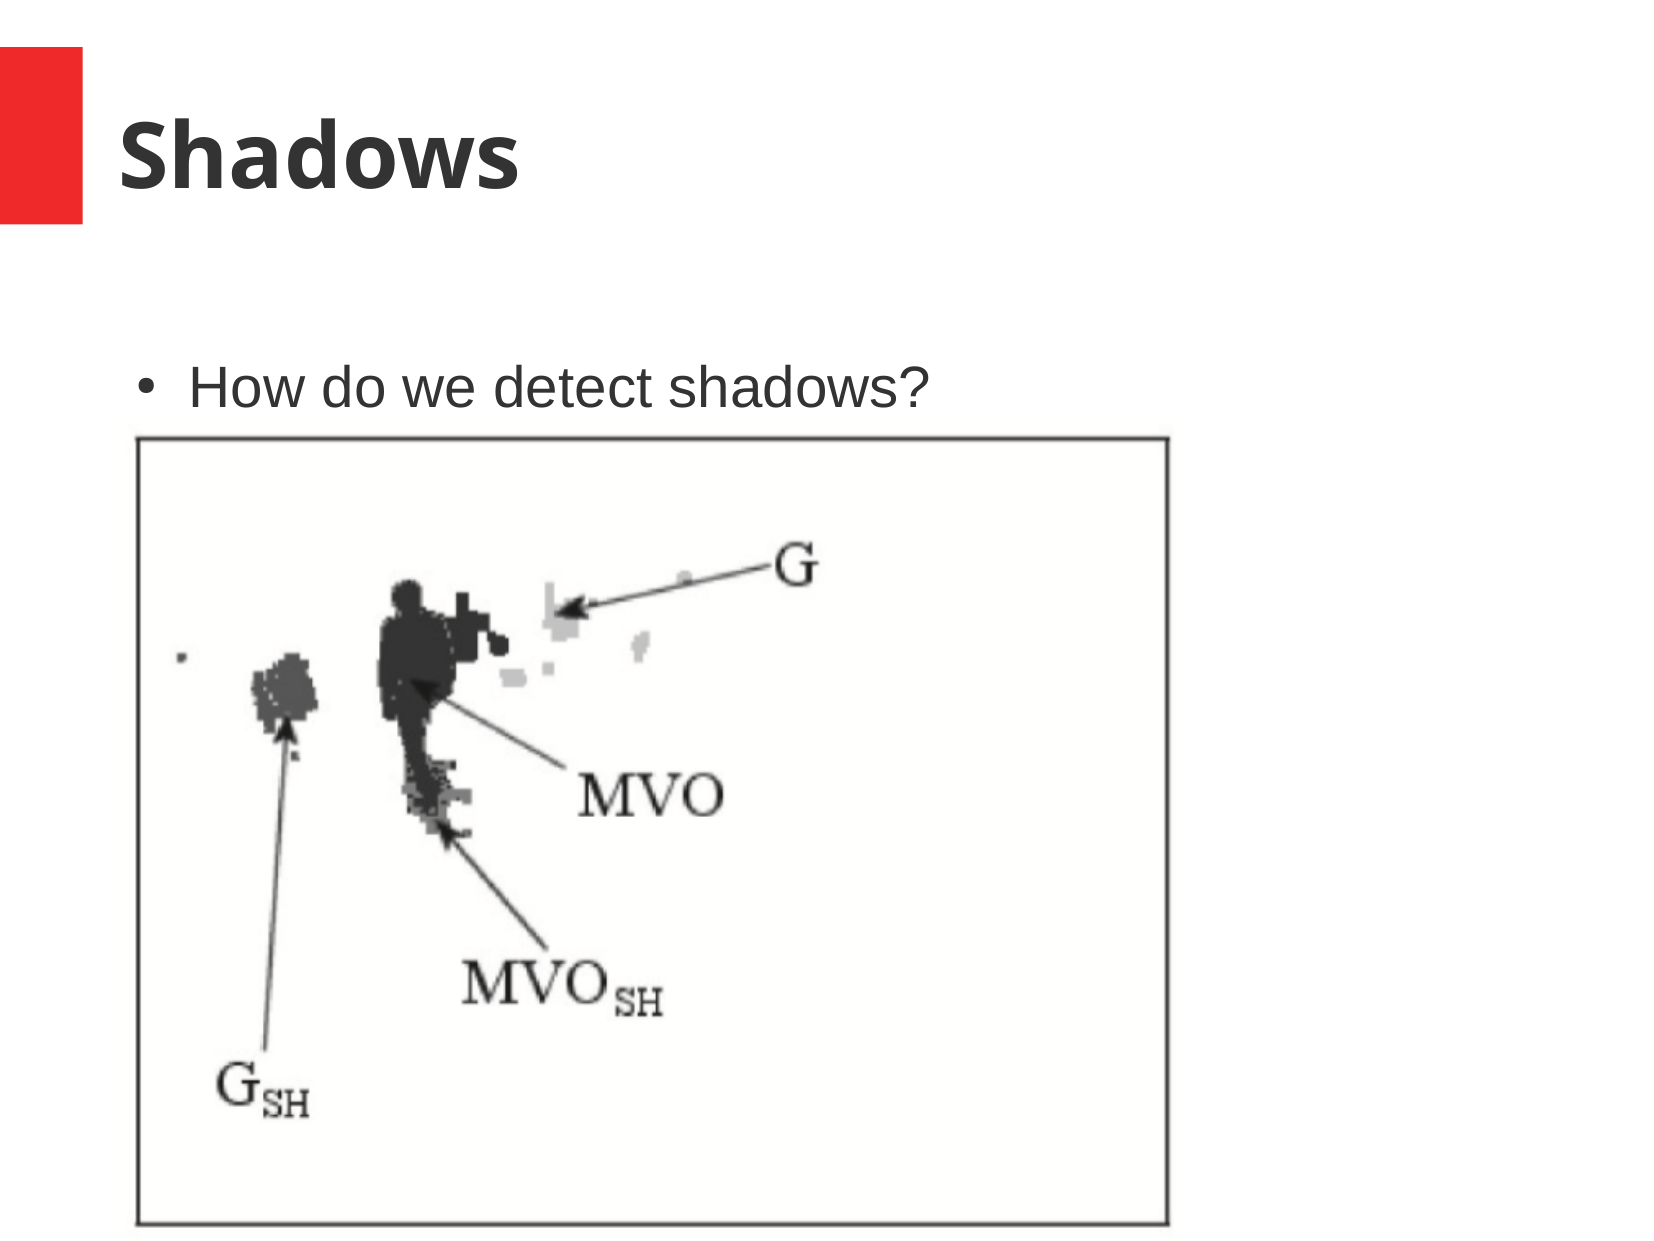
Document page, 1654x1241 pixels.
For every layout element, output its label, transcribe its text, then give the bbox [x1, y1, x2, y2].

picture [118, 419, 1199, 1241]
list How do we detect shadows? [118, 354, 1536, 1074]
title Shadows [118, 49, 1571, 257]
